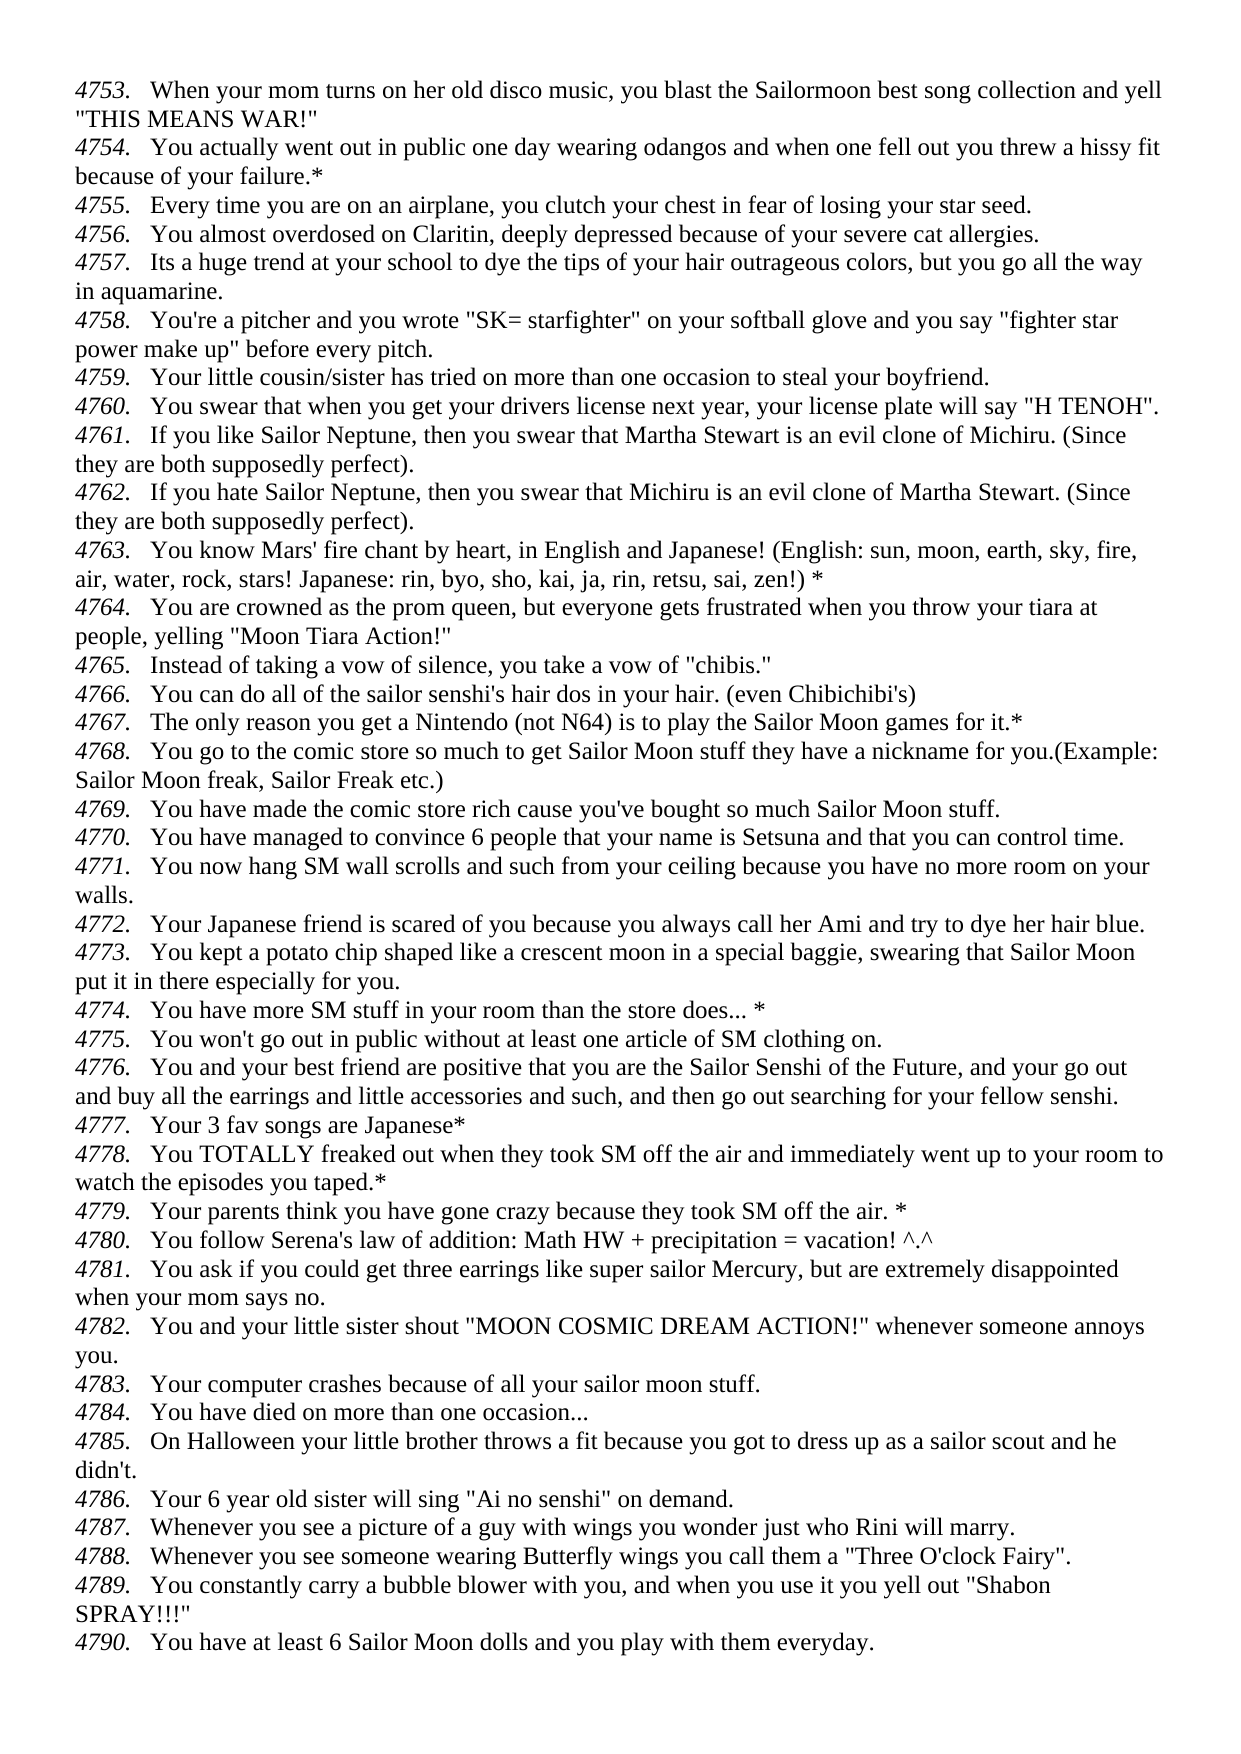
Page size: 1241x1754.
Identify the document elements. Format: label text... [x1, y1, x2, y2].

list You have at least 6 Sailor Moon dolls and you play with them everyday. [75, 1627, 1165, 1656]
list You ask if you could get three earrings like super sailor Mercury, but are extremely disappointed when your mom says no. [75, 1254, 1165, 1311]
list You're a pitcher and you wrote "SK= starfighter" on your softball glove and you say "fighter star power make up" before every pitch. [75, 305, 1165, 362]
list You swear that when you get your drivers license next year, your license plate will say "H TENOH". [75, 391, 1165, 420]
list Your parents think you have gone crazy because they took SM off the air. * [75, 1196, 1165, 1225]
list Your little cousin/sister has tried on more than one occasion to steal your boyfriend. [75, 362, 1165, 391]
list You TOTALLY freaked out when they took SM off the air and immediately went up to your room to watch the episodes you taped.* [75, 1139, 1165, 1196]
list Its a huge trend at your school to dye the tips of your hair outrageous colors, but you go all the way in aquamarine. [75, 247, 1165, 305]
list If you hate Sailor Neptune, then you swear that Michiru is an evil clone of Martha Stewart. (Since they are both supposedly perfect). [75, 477, 1165, 535]
list You have made the comic store rich cause you've bought so much Sailor Moon stuff. [75, 794, 1165, 822]
list Whenever you see a picture of a guy with wings you wonder just who Rini will marry. [75, 1512, 1165, 1541]
list Instead of taking a vow of silence, you take a vow of "chibis." [75, 650, 1165, 679]
list You are crowned as the prom queen, but everyone gets frustrated when you throw your tiara at people, yelling "Moon Tiara Action!" [75, 592, 1165, 650]
list You actually went out in public one day wearing odangos and when one fell out you threw a hissy fit because of your failure.* [75, 132, 1165, 190]
list You constantly carry a bubble blower with you, and when you use it you yell out "Shabon SPRAY!!!" [75, 1570, 1165, 1627]
list You have more SM stuff in your room than the store does... * [75, 995, 1165, 1024]
list You can do all of the sailor senshi's hair dos in your hair. (even Chibichibi's) [75, 679, 1165, 707]
list You kept a potato chip shaped like a crescent moon in a special baggie, swearing that Sailor Moon put it in there especially for you. [75, 937, 1165, 995]
list You know Mars' fire chant by heart, in English and Japanese! (English: sun, moon, earth, sky, fire, air, water, rock, stars! Japanese: rin, byo, sho, kai, ja, rin, retsu, sai, zen!) * [75, 535, 1165, 592]
list Every time you are on an airplane, you clutch your chest in fear of losing your star seed. [75, 190, 1165, 219]
list You and your little sister shout "MOON COSMIC DREAM ACTION!" whenever someone annoys you. [75, 1311, 1165, 1369]
list You now hang SM wall scrolls and such from your ceiling because you have no more room on your walls. [75, 851, 1165, 909]
list When your mom turns on her old disco music, you blast the Sailormoon best song collection and yell "THIS MEANS WAR!" [75, 75, 1165, 132]
list You have managed to convince 6 people that your name is Setsuna and that you can control time. [75, 822, 1165, 851]
list Your 3 fav songs are Japanese* [75, 1110, 1165, 1139]
list On Halloween your little brother throws a fit because you got to dress up as a sailor scout and he didn't. [75, 1426, 1165, 1484]
list You go to the comic store so much to get Sailor Moon stuff they have a nickname for you.(Example: Sailor Moon freak, Sailor Freak etc.) [75, 736, 1165, 794]
list If you like Sailor Neptune, then you swear that Martha Stewart is an evil clone of Michiru. (Since they are both supposedly perfect). [75, 420, 1165, 477]
list You and your best friend are positive that you are the Sailor Senshi of the Future, and your go out and buy all the earrings and little accessories and such, and then go out searching for your fellow senshi. [75, 1052, 1165, 1110]
list You won't go out in public without at least one article of SM clothing on. [75, 1024, 1165, 1052]
list Your computer crashes because of all your sailor moon stuff. [75, 1369, 1165, 1397]
list You follow Serena's law of addition: Math HW + precipitation = vacation! ^.^ [75, 1225, 1165, 1254]
list You have died on more than one occasion... [75, 1397, 1165, 1426]
list The only reason you get a Nintendo (not N64) is to play the Sailor Moon games for it.* [75, 707, 1165, 736]
list Your Japanese friend is scared of you because you always call her Ami and try to dye her hair blue. [75, 909, 1165, 937]
list You almost overdosed on Claritin, deeply depressed because of your severe cat allergies. [75, 219, 1165, 247]
list Your 6 year old sister will sing "Ai no senshi" on demand. [75, 1484, 1165, 1512]
list Whenever you see someone wearing Butterfly wings you call them a "Three O'clock Fairy". [75, 1541, 1165, 1570]
